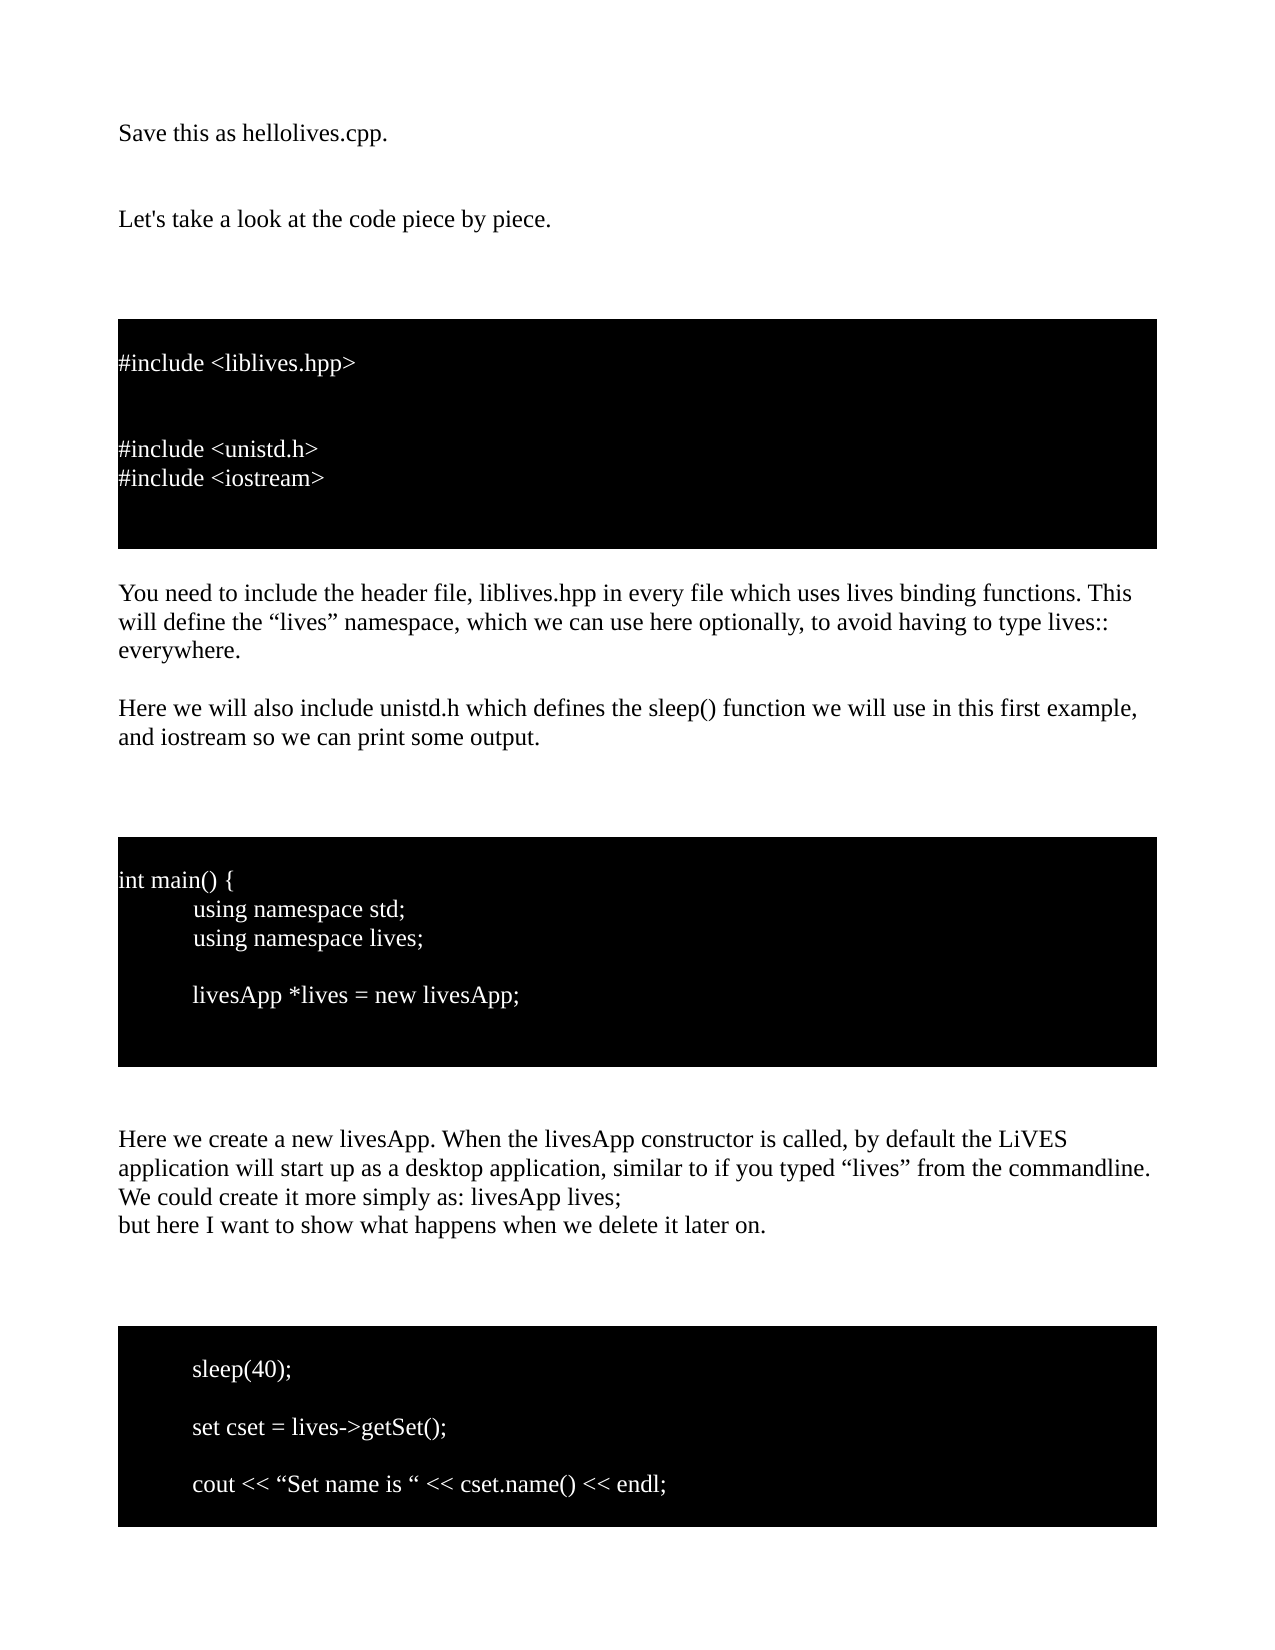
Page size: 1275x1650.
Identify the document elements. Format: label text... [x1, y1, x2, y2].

text set cset = lives->getSet(); [118, 1412, 1157, 1441]
text Here we will also include unistd.h which defines the sleep() function we will use in this first example, and iostream so we can print some output. [118, 693, 1157, 751]
text sleep(40); [118, 1354, 1157, 1383]
text cout << “Set name is “ << cset.name() << endl; [118, 1469, 1157, 1498]
text using namespace lives; [118, 923, 1157, 952]
text Save this as hellolives.cpp. [118, 118, 1157, 147]
text Here we create a new livesApp. When the livesApp constructor is called, by default the LiVES application will start up as a desktop application, similar to if you typed “lives” from the commandline. [118, 1124, 1157, 1182]
text but here I want to show what happens when we delete it later on. [118, 1211, 1157, 1239]
text using namespace std; [118, 894, 1157, 923]
text You need to include the header file, liblives.hpp in every file which uses lives binding functions. This will define the “lives” namespace, which we can use here optionally, to avoid having to type lives:: everywhere. [118, 578, 1157, 664]
text #include <liblives.hpp> [118, 348, 1157, 377]
text Let's take a look at the code piece by piece. [118, 204, 1157, 233]
text We could create it more simply as: livesApp lives; [118, 1182, 1157, 1211]
text #include <iostream> [118, 463, 1157, 492]
text livesApp *lives = new livesApp; [118, 981, 1157, 1009]
text int main() { [118, 866, 1157, 894]
text #include <unistd.h> [118, 434, 1157, 463]
